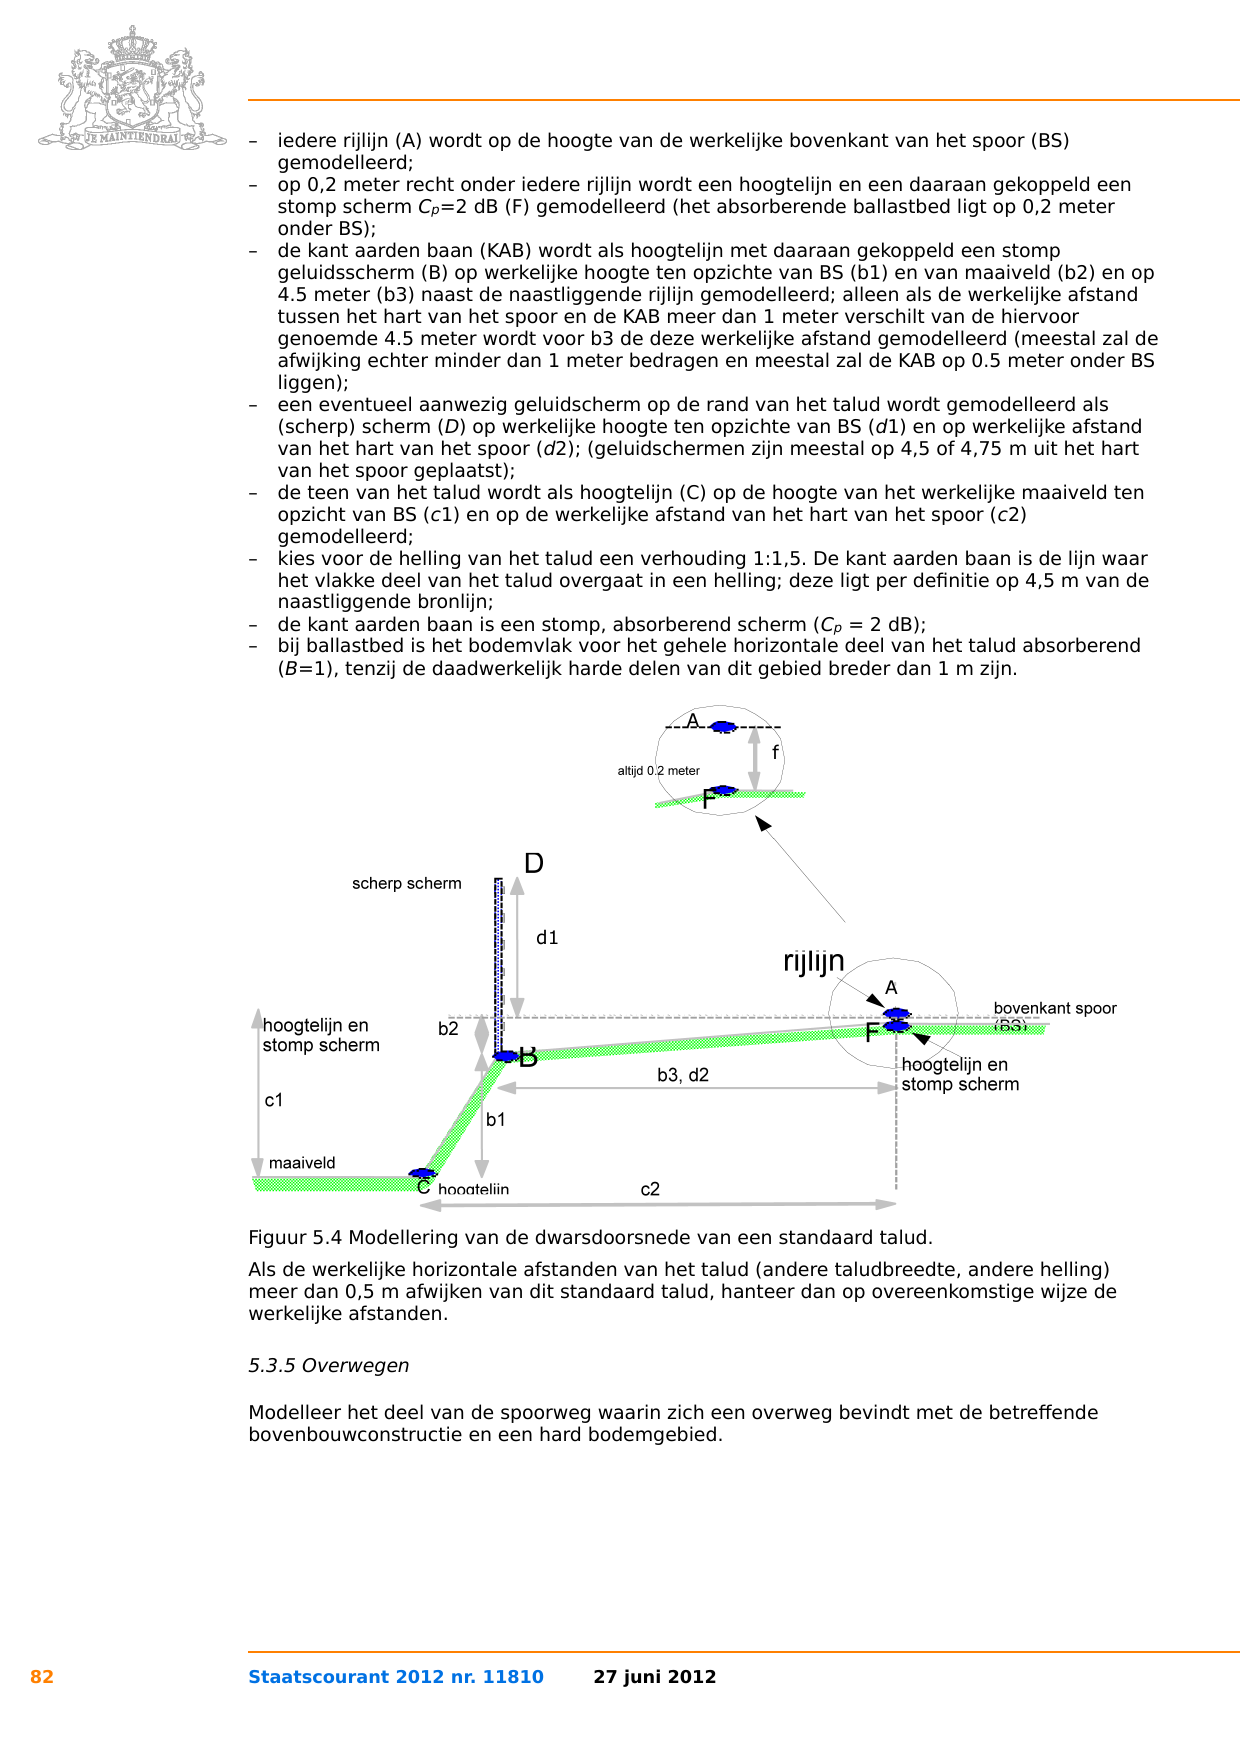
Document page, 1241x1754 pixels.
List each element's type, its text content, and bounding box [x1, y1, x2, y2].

text Modelleer het deel van de spoorweg waarin zich een overweg bevindt met de betreffende bovenbouwconstructie en een hard bodemgebied. [248, 1402, 1163, 1446]
text – op 0,2 meter recht onder iedere rijlijn wordt een hoogtelijn en een daaraan gekoppeld een stomp scherm Cp=2 dB (F) gemodelleerd (het absorberende ballastbed ligt op 0,2 meter onder BS); [248, 174, 1163, 240]
text – de kant aarden baan is een stomp, absorberend scherm (Cp = 2 dB); [248, 613, 1163, 635]
picture [38, 25, 227, 150]
picture [248, 701, 1123, 1215]
text – de kant aarden baan (KAB) wordt als hoogtelijn met daaraan gekoppeld een stomp geluidsscherm (B) op werkelijke hoogte ten opzichte van BS (b1) en van maaiveld (b2) en op 4.5 meter (b3) naast de naastliggende rijlijn gemodelleerd; alleen als de werkelijke afstand tussen het hart van het spoor en de KAB meer dan 1 meter verschilt van de hiervoor genoemde 4.5 meter wordt voor b3 de deze werkelijke afstand gemodelleerd (meestal zal de afwijking echter minder dan 1 meter bedragen en meestal zal de KAB op 0.5 meter onder BS liggen); [248, 240, 1163, 394]
text – iedere rijlijn (A) wordt op de hoogte van de werkelijke bovenkant van het spoor (BS) gemodelleerd; [248, 130, 1163, 174]
text – de teen van het talud wordt als hoogtelijn (C) op de hoogte van het werkelijke maaiveld ten opzicht van BS (c1) en op de werkelijke afstand van het hart van het spoor (c2) gemodelleerd; [248, 482, 1163, 547]
subtitle 5.3.5 Overwegen [248, 1355, 1163, 1377]
text – kies voor de helling van het talud een verhouding 1:1,5. De kant aarden baan is de lijn waar het vlakke deel van het talud overgaat in een helling; deze ligt per definitie op 4,5 m van de naastliggende bronlijn; [248, 547, 1163, 613]
text – een eventueel aanwezig geluidscherm op de rand van het talud wordt gemodelleerd als (scherp) scherm (D) op werkelijke hoogte ten opzichte van BS (d1) en op werkelijke afstand van het hart van het spoor (d2); (geluidschermen zijn meestal op 4,5 of 4,75 m uit het hart van het spoor geplaatst); [248, 394, 1163, 482]
text Als de werkelijke horizontale afstanden van het talud (andere taludbreedte, andere helling) meer dan 0,5 m afwijken van dit standaard talud, hanteer dan op overeenkomstige wijze de werkelijke afstanden. [248, 1259, 1163, 1325]
text Figuur 5.4 Modellering van de dwarsdoorsnede van een standaard talud. [248, 1227, 1122, 1249]
text – bij ballastbed is het bodemvlak voor het gehele horizontale deel van het talud absorberend (B=1), tenzij de daadwerkelijk harde delen van dit gebied breder dan 1 m zijn. [248, 635, 1163, 679]
